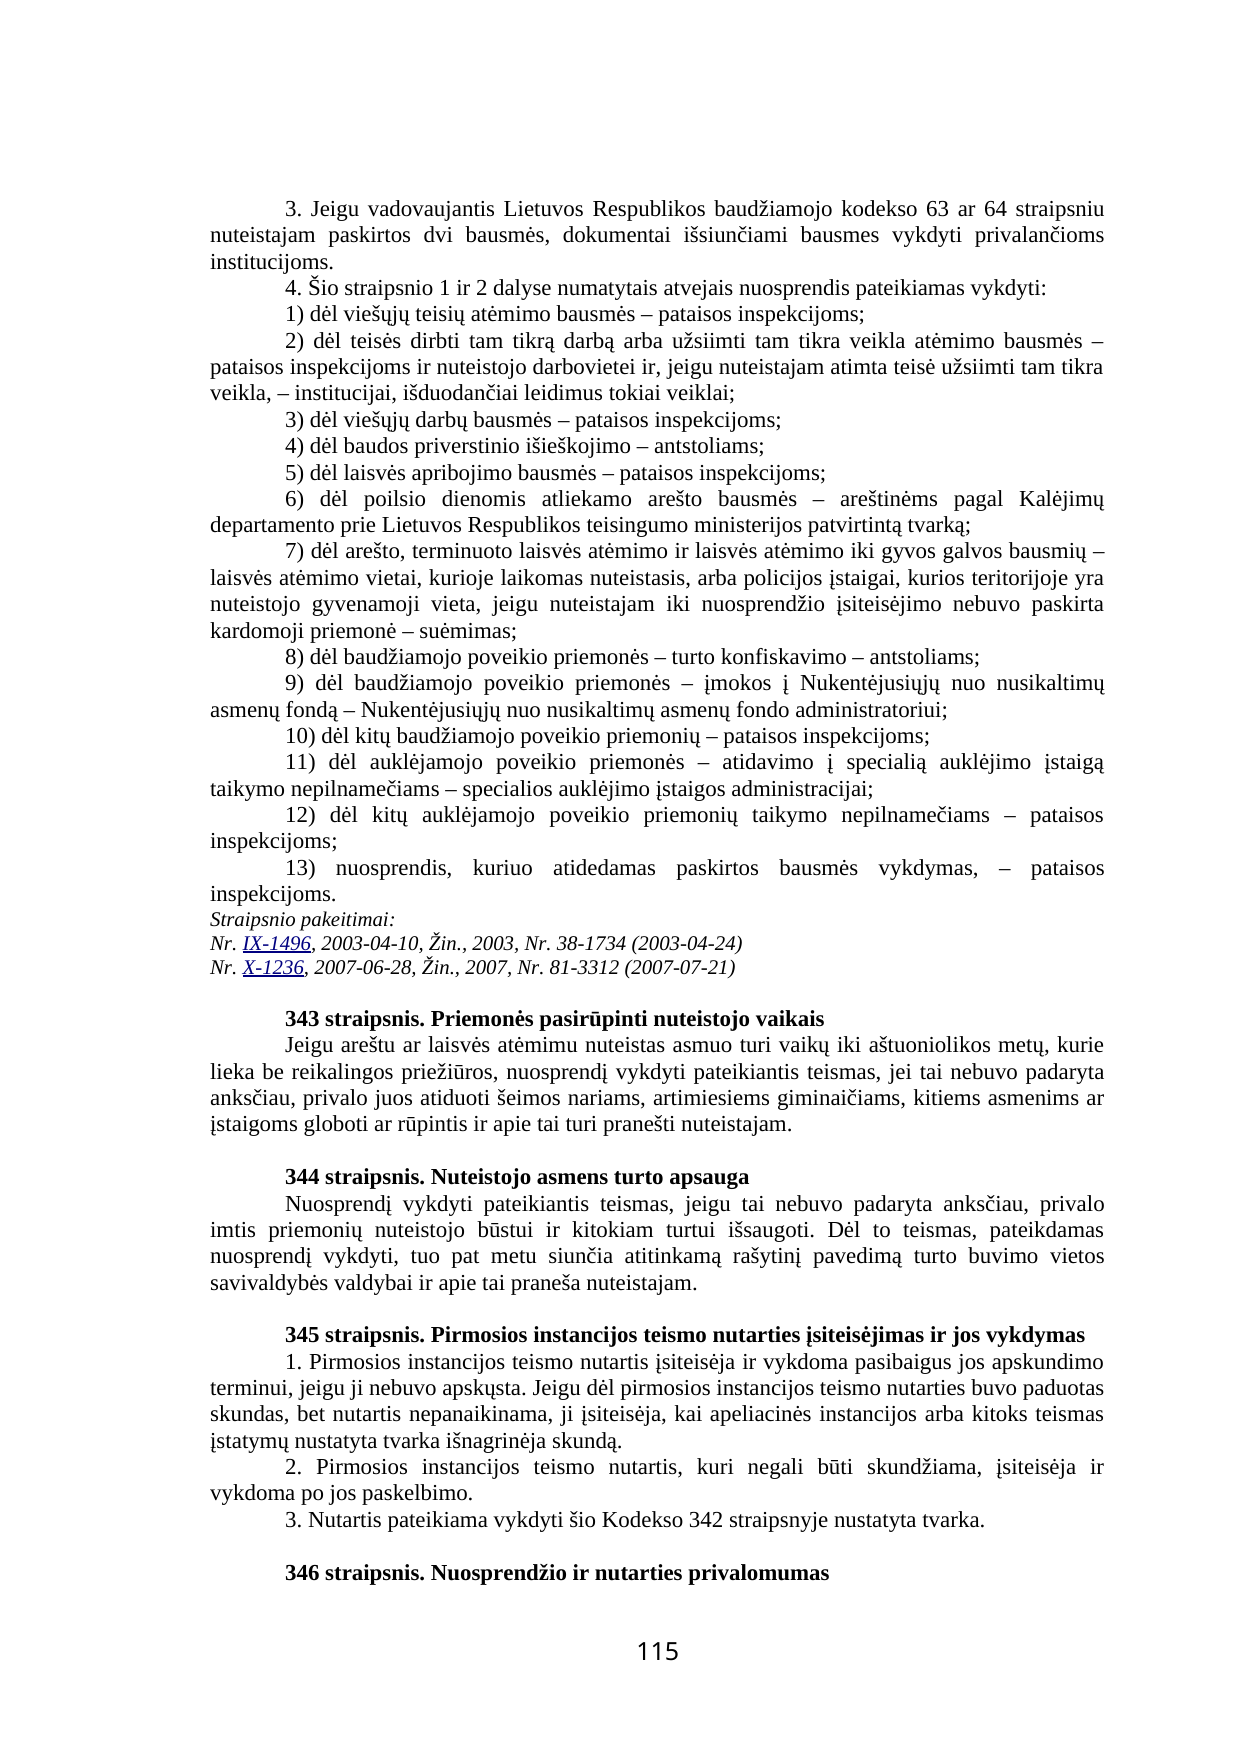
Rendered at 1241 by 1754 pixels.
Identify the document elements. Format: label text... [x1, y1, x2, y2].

text 3) dėl viešųjų darbų bausmės – pataisos inspekcijoms; [210, 406, 1106, 432]
text 4. Šio straipsnio 1 ir 2 dalyse numatytais atvejais nuosprendis pateikiamas vykdyti: [210, 274, 1106, 300]
text 344 straipsnis. Nuteistojo asmens turto apsauga [210, 1163, 1106, 1189]
text 11) dėl auklėjamojo poveikio priemonės – atidavimo į specialią auklėjimo įstaigą taikymo nepilnamečiams – specialios auklėjimo įstaigos administracijai; [210, 748, 1106, 801]
text 7) dėl arešto, terminuoto laisvės atėmimo ir laisvės atėmimo iki gyvos galvos bausmių – laisvės atėmimo vietai, kurioje laikomas nuteistasis, arba policijos įstaigai, kurios teritorijoje yra nuteistojo gyvenamoji vieta, jeigu nuteistajam iki nuosprendžio įsiteisėjimo nebuvo paskirta kardomoji priemonė – suėmimas; [210, 538, 1106, 643]
text Nuosprendį vykdyti pateikiantis teismas, jeigu tai nebuvo padaryta anksčiau, privalo imtis priemonių nuteistojo būstui ir kitokiam turtui išsaugoti. Dėl to teismas, pateikdamas nuosprendį vykdyti, tuo pat metu siunčia atitinkamą rašytinį pavedimą turto buvimo vietos savivaldybės valdybai ir apie tai praneša nuteistajam. [210, 1189, 1106, 1295]
text 9) dėl baudžiamojo poveikio priemonės – įmokos į Nukentėjusiųjų nuo nusikaltimų asmenų fondą – Nukentėjusiųjų nuo nusikaltimų asmenų fondo administratoriui; [210, 669, 1106, 722]
text 343 straipsnis. Priemonės pasirūpinti nuteistojo vaikais [210, 1005, 1106, 1031]
text 345 straipsnis. Pirmosios instancijos teismo nutarties įsiteisėjimas ir jos vykdymas [285, 1321, 1106, 1348]
text 2) dėl teisės dirbti tam tikrą darbą arba užsiimti tam tikra veikla atėmimo bausmės – pataisos inspekcijoms ir nuteistojo darbovietei ir, jeigu nuteistajam atimta teisė užsiimti tam tikra veikla, – institucijai, išduodančiai leidimus tokiai veiklai; [210, 327, 1106, 406]
text 13) nuosprendis, kuriuo atidedamas paskirtos bausmės vykdymas, – pataisos inspekcijoms. [210, 854, 1106, 907]
text Straipsnio pakeitimai: [210, 907, 1106, 931]
text 6) dėl poilsio dienomis atliekamo arešto bausmės – areštinėms pagal Kalėjimų departamento prie Lietuvos Respublikos teisingumo ministerijos patvirtintą tvarką; [210, 485, 1106, 538]
text 5) dėl laisvės apribojimo bausmės – pataisos inspekcijoms; [210, 458, 1106, 485]
text 12) dėl kitų auklėjamojo poveikio priemonių taikymo nepilnamečiams – pataisos inspekcijoms; [210, 801, 1106, 854]
text 10) dėl kitų baudžiamojo poveikio priemonių – pataisos inspekcijoms; [210, 722, 1106, 748]
text 4) dėl baudos priverstinio išieškojimo – antstoliams; [210, 432, 1106, 458]
text Nr. IX-1496, 2003-04-10, Žin., 2003, Nr. 38-1734 (2003-04-24) [210, 931, 1106, 955]
text 3. Jeigu vadovaujantis Lietuvos Respublikos baudžiamojo kodekso 63 ar 64 straipsniu nuteistajam paskirtos dvi bausmės, dokumentai išsiunčiami bausmes vykdyti privalančioms institucijoms. [210, 195, 1106, 274]
text 1) dėl viešųjų teisių atėmimo bausmės – pataisos inspekcijoms; [210, 300, 1106, 327]
text 2. Pirmosios instancijos teismo nutartis, kuri negali būti skundžiama, įsiteisėja ir vykdoma po jos paskelbimo. [210, 1453, 1106, 1506]
text 8) dėl baudžiamojo poveikio priemonės – turto konfiskavimo – antstoliams; [210, 643, 1106, 669]
text 1. Pirmosios instancijos teismo nutartis įsiteisėja ir vykdoma pasibaigus jos apskundimo terminui, jeigu ji nebuvo apskųsta. Jeigu dėl pirmosios instancijos teismo nutarties buvo paduotas skundas, bet nutartis nepanaikinama, ji įsiteisėja, kai apeliacinės instancijos arba kitoks teismas įstatymų nustatyta tvarka išnagrinėja skundą. [210, 1348, 1106, 1453]
text 346 straipsnis. Nuosprendžio ir nutarties privalomumas [210, 1558, 1106, 1585]
text Nr. X-1236, 2007-06-28, Žin., 2007, Nr. 81-3312 (2007-07-21) [210, 955, 1106, 979]
text 3. Nutartis pateikiama vykdyti šio Kodekso 342 straipsnyje nustatyta tvarka. [210, 1506, 1106, 1532]
text Jeigu areštu ar laisvės atėmimu nuteistas asmuo turi vaikų iki aštuoniolikos metų, kurie lieka be reikalingos priežiūros, nuosprendį vykdyti pateikiantis teismas, jei tai nebuvo padaryta anksčiau, privalo juos atiduoti šeimos nariams, artimiesiems giminaičiams, kitiems asmenims ar įstaigoms globoti ar rūpintis ir apie tai turi pranešti nuteistajam. [210, 1031, 1106, 1137]
